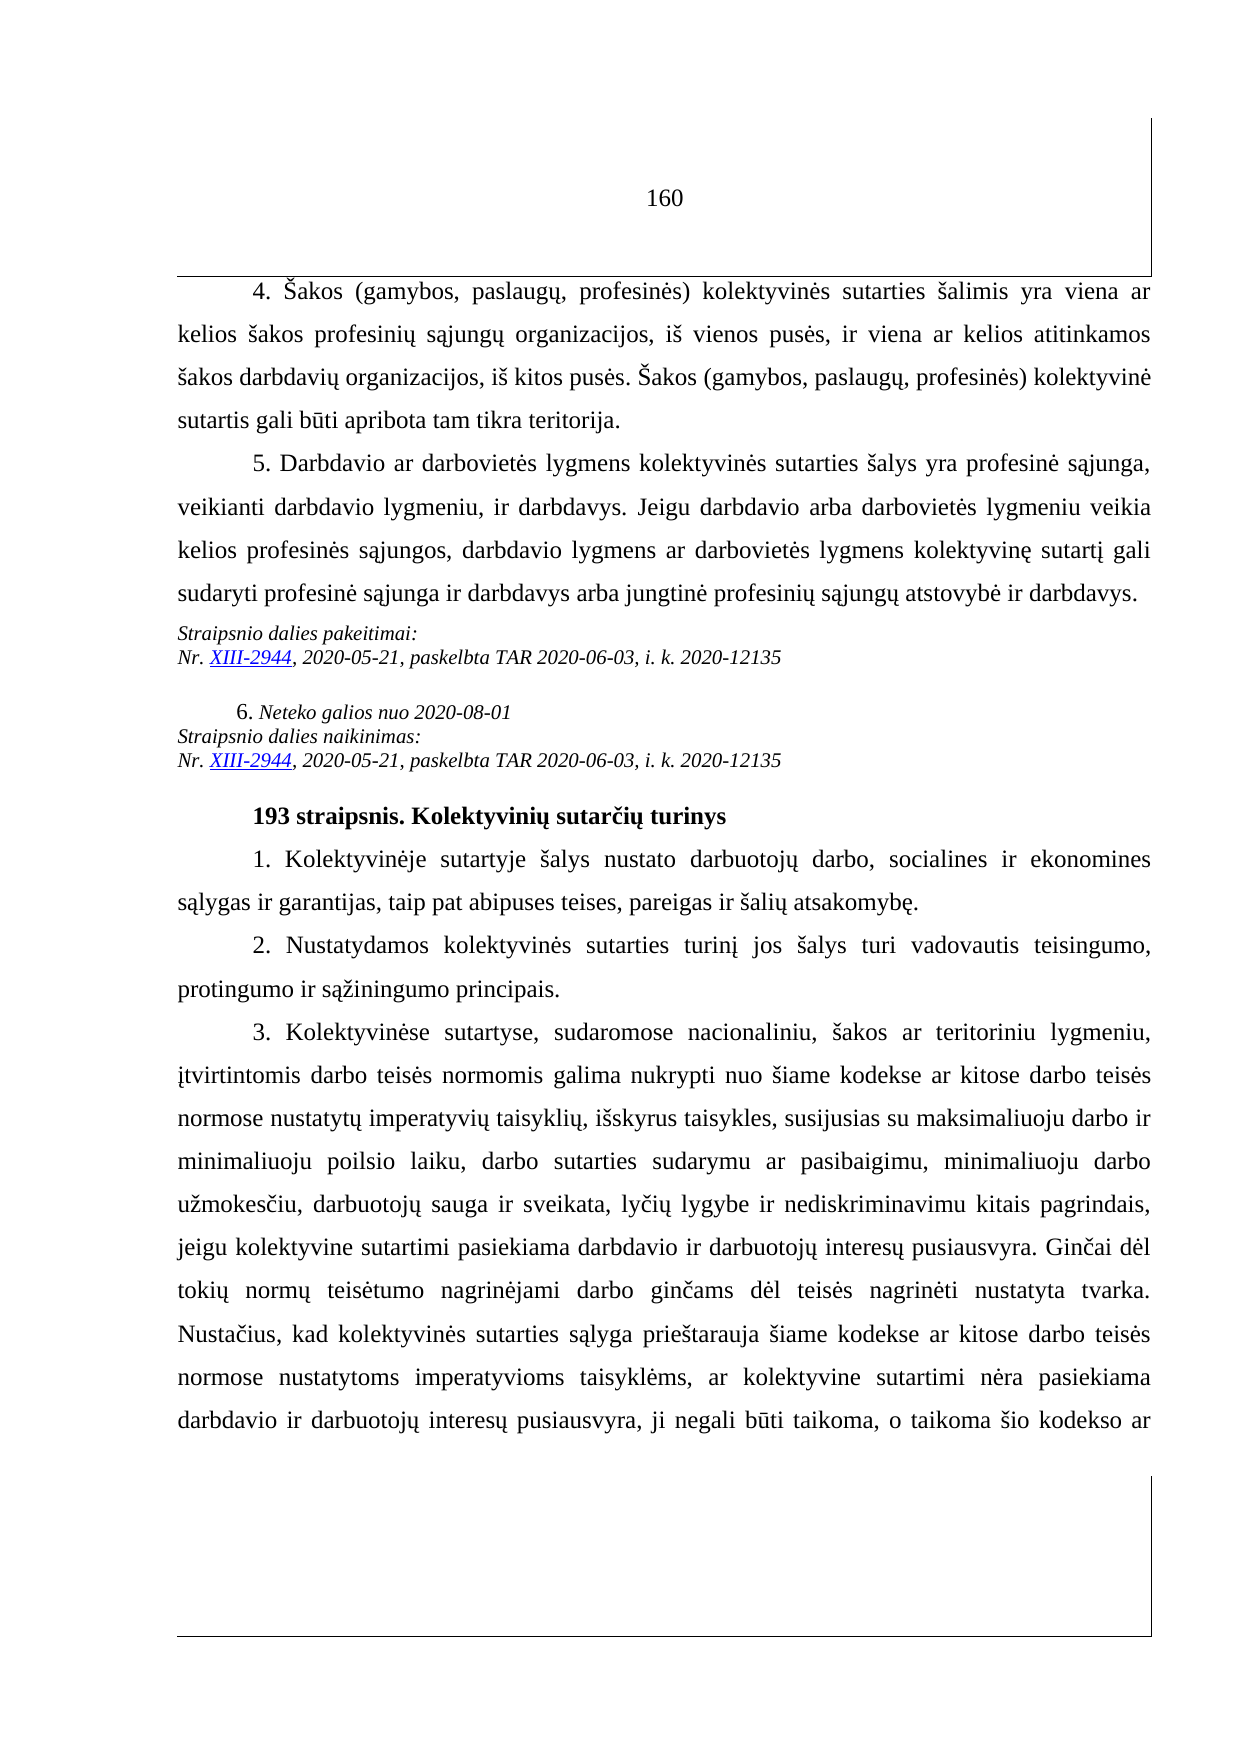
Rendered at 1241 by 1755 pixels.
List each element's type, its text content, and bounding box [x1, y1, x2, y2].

text 5. Darbdavio ar darbovietės lygmens kolektyvinės sutarties šalys yra profesinė sąjunga, veikianti darbdavio lygmeniu, ir darbdavys. Jeigu darbdavio arba darbovietės lygmeniu veikia kelios profesinės sąjungos, darbdavio lygmens ar darbovietės lygmens kolektyvinę sutartį gali sudaryti profesinė sąjunga ir darbdavys arba jungtinė profesinių sąjungų atstovybė ir darbdavys. [177, 448, 1152, 607]
subtitle 193 straipsnis. Kolektyvinių sutarčių turinys [177, 801, 1152, 830]
text 2. Nustatydamos kolektyvinės sutarties turinį jos šalys turi vadovautis teisingumo, protingumo ir sąžiningumo principais. [177, 931, 1152, 1002]
text 6. Neteko galios nuo 2020-08-01 [177, 698, 1152, 724]
text Straipsnio dalies pakeitimai: [177, 621, 1152, 645]
text Nr. XIII-2944, 2020-05-21, paskelbta TAR 2020-06-03, i. k. 2020-12135 [177, 748, 1152, 772]
text Straipsnio dalies naikinimas: [177, 724, 1152, 748]
text 4. Šakos (gamybos, paslaugų, profesinės) kolektyvinės sutarties šalimis yra viena ar kelios šakos profesinių sąjungų organizacijos, iš vienos pusės, ir viena ar kelios atitinkamos šakos darbdavių organizacijos, iš kitos pusės. Šakos (gamybos, paslaugų, profesinės) kolektyvinė sutartis gali būti apribota tam tikra teritorija. [177, 276, 1152, 434]
text 3. Kolektyvinėse sutartyse, sudaromose nacionaliniu, šakos ar teritoriniu lygmeniu, įtvirtintomis darbo teisės normomis galima nukrypti nuo šiame kodekse ar kitose darbo teisės normose nustatytų imperatyvių taisyklių, išskyrus taisykles, susijusias su maksimaliuoju darbo ir minimaliuoju poilsio laiku, darbo sutarties sudarymu ar pasibaigimu, minimaliuoju darbo užmokesčiu, darbuotojų sauga ir sveikata, lyčių lygybe ir nediskriminavimu kitais pagrindais, jeigu kolektyvine sutartimi pasiekiama darbdavio ir darbuotojų interesų pusiausvyra. Ginčai dėl tokių normų teisėtumo nagrinėjami darbo ginčams dėl teisės nagrinėti nustatyta tvarka. Nustačius, kad kolektyvinės sutarties sąlyga prieštarauja šiame kodekse ar kitose darbo teisės normose nustatytoms imperatyvioms taisyklėms, ar kolektyvine sutartimi nėra pasiekiama darbdavio ir darbuotojų interesų pusiausvyra, ji negali būti taikoma, o taikoma šio kodekso ar [177, 1017, 1152, 1434]
text 1. Kolektyvinėje sutartyje šalys nustato darbuotojų darbo, socialines ir ekonomines sąlygas ir garantijas, taip pat abipuses teises, pareigas ir šalių atsakomybę. [177, 844, 1152, 916]
text Nr. XIII-2944, 2020-05-21, paskelbta TAR 2020-06-03, i. k. 2020-12135 [177, 645, 1152, 669]
